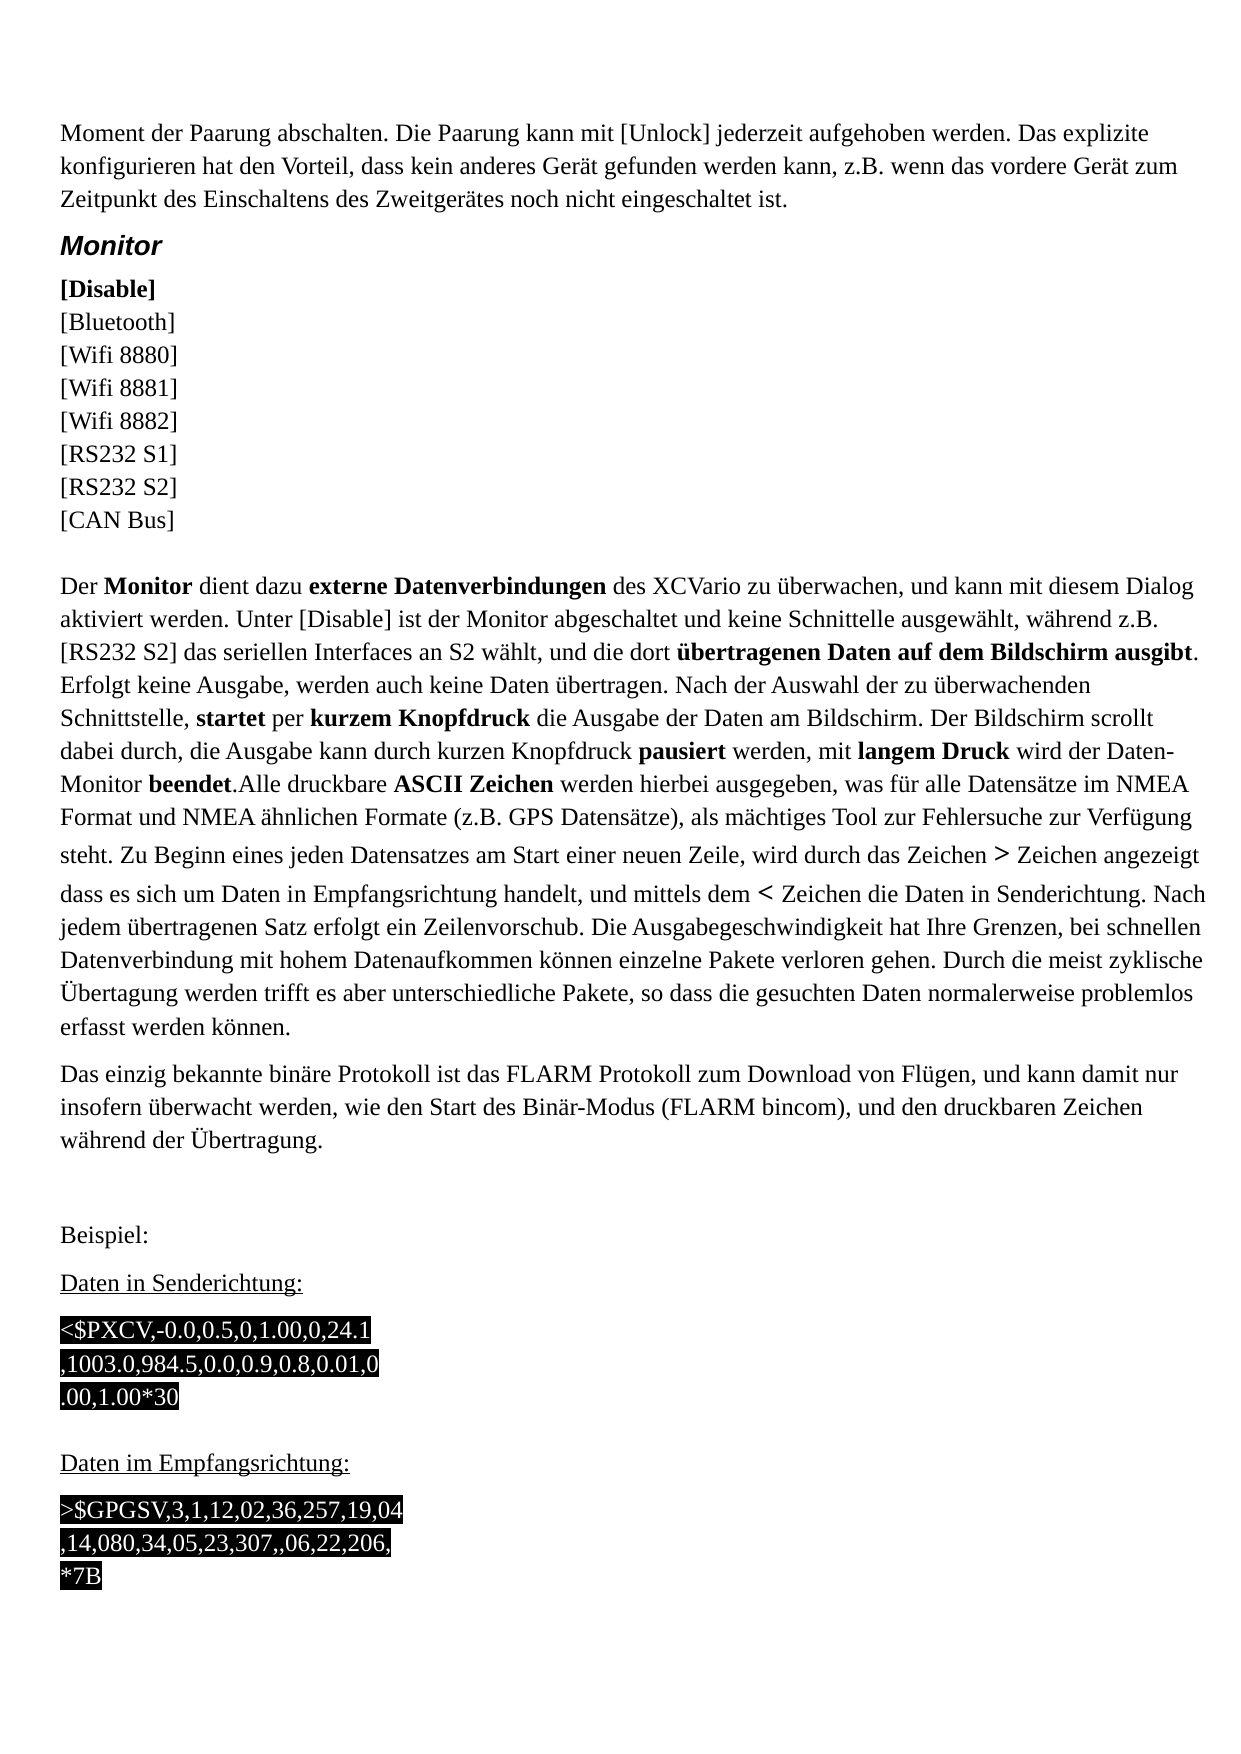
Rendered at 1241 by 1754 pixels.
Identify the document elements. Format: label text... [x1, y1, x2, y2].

text Daten im Empfangsrichtung: [60, 1448, 1207, 1476]
text <$PXCV,-0.0,0.5,0,1.00,0,24.1 ,1003.0,984.5,0.0,0.9,0.8,0.01,0 .00,1.00*30 [60, 1316, 1207, 1443]
text [RS232 S1] [60, 439, 1207, 468]
text [CAN Bus] [60, 505, 1207, 534]
text Das einzig bekannte binäre Protokoll ist das FLARM Protokoll zum Download von Flügen, und kann damit nur insofern überwacht werden, wie den Start des Binär-Modus (FLARM bincom), und den druckbaren Zeichen während der Übertragung. [60, 1059, 1207, 1154]
text ,14,080,34,05,23,307,,06,22,206, [60, 1528, 1207, 1557]
text [RS232 S2] [60, 472, 1207, 501]
text Daten in Senderichtung: [60, 1268, 1207, 1297]
text Moment der Paarung abschalten. Die Paarung kann mit [Unlock] jederzeit aufgehoben werden. Das explizite konfigurieren hat den Vorteil, dass kein anderes Gerät gefunden werden kann, z.B. wenn das vordere Gerät zum Zeitpunkt des Einschaltens des Zweitgerätes noch nicht eingeschaltet ist. [60, 118, 1207, 213]
text [Wifi 8880] [60, 340, 1207, 369]
text Beispiel: [60, 1220, 1207, 1249]
text Der Monitor dient dazu externe Datenverbindungen des XCVario zu überwachen, und kann mit diesem Dialog aktiviert werden. Unter [Disable] ist der Monitor abgeschaltet und keine Schnittelle ausgewählt, während z.B. [RS232 S2] das seriellen Interfaces an S2 wählt, und die dort übertragenen Daten auf dem Bildschirm ausgibt. Erfolgt keine Ausgabe, werden auch keine Daten übertragen. Nach der Auswahl der zu überwachenden Schnittstelle, startet per kurzem Knopfdruck die Ausgabe der Daten am Bildschirm. Der Bildschirm scrollt dabei durch, die Ausgabe kann durch kurzen Knopfdruck pausiert werden, mit langem Druck wird der Daten-Monitor beendet.Alle druckbare ASCII Zeichen werden hierbei ausgegeben, was für alle Datensätze im NMEA Format und NMEA ähnlichen Formate (z.B. GPS Datensätze), als mächtiges Tool zur Fehlersuche zur Verfügung steht. Zu Beginn eines jeden Datensatzes am Start einer neuen Zeile, wird durch das Zeichen > Zeichen angezeigt dass es sich um Daten in Empfangsrichtung handelt, und mittels dem < Zeichen die Daten in Senderichtung. Nach jedem übertragenen Satz erfolgt ein Zeilenvorschub. Die Ausgabegeschwindigkeit hat Ihre Grenzen, bei schnellen Datenverbindung mit hohem Datenaufkommen können einzelne Pakete verloren gehen. Durch die meist zyklische Übertagung werden trifft es aber unterschiedliche Pakete, so dass die gesuchten Daten normalerweise problemlos erfasst werden können. [60, 571, 1207, 1040]
text [Wifi 8882] [60, 406, 1207, 435]
subtitle Monitor [60, 230, 1207, 262]
text [Wifi 8881] [60, 373, 1207, 402]
text [Disable] [60, 274, 1207, 303]
text [Bluetooth] [60, 307, 1207, 336]
text >$GPGSV,3,1,12,02,36,257,19,04 [60, 1495, 1207, 1524]
text *7B [60, 1561, 1207, 1623]
